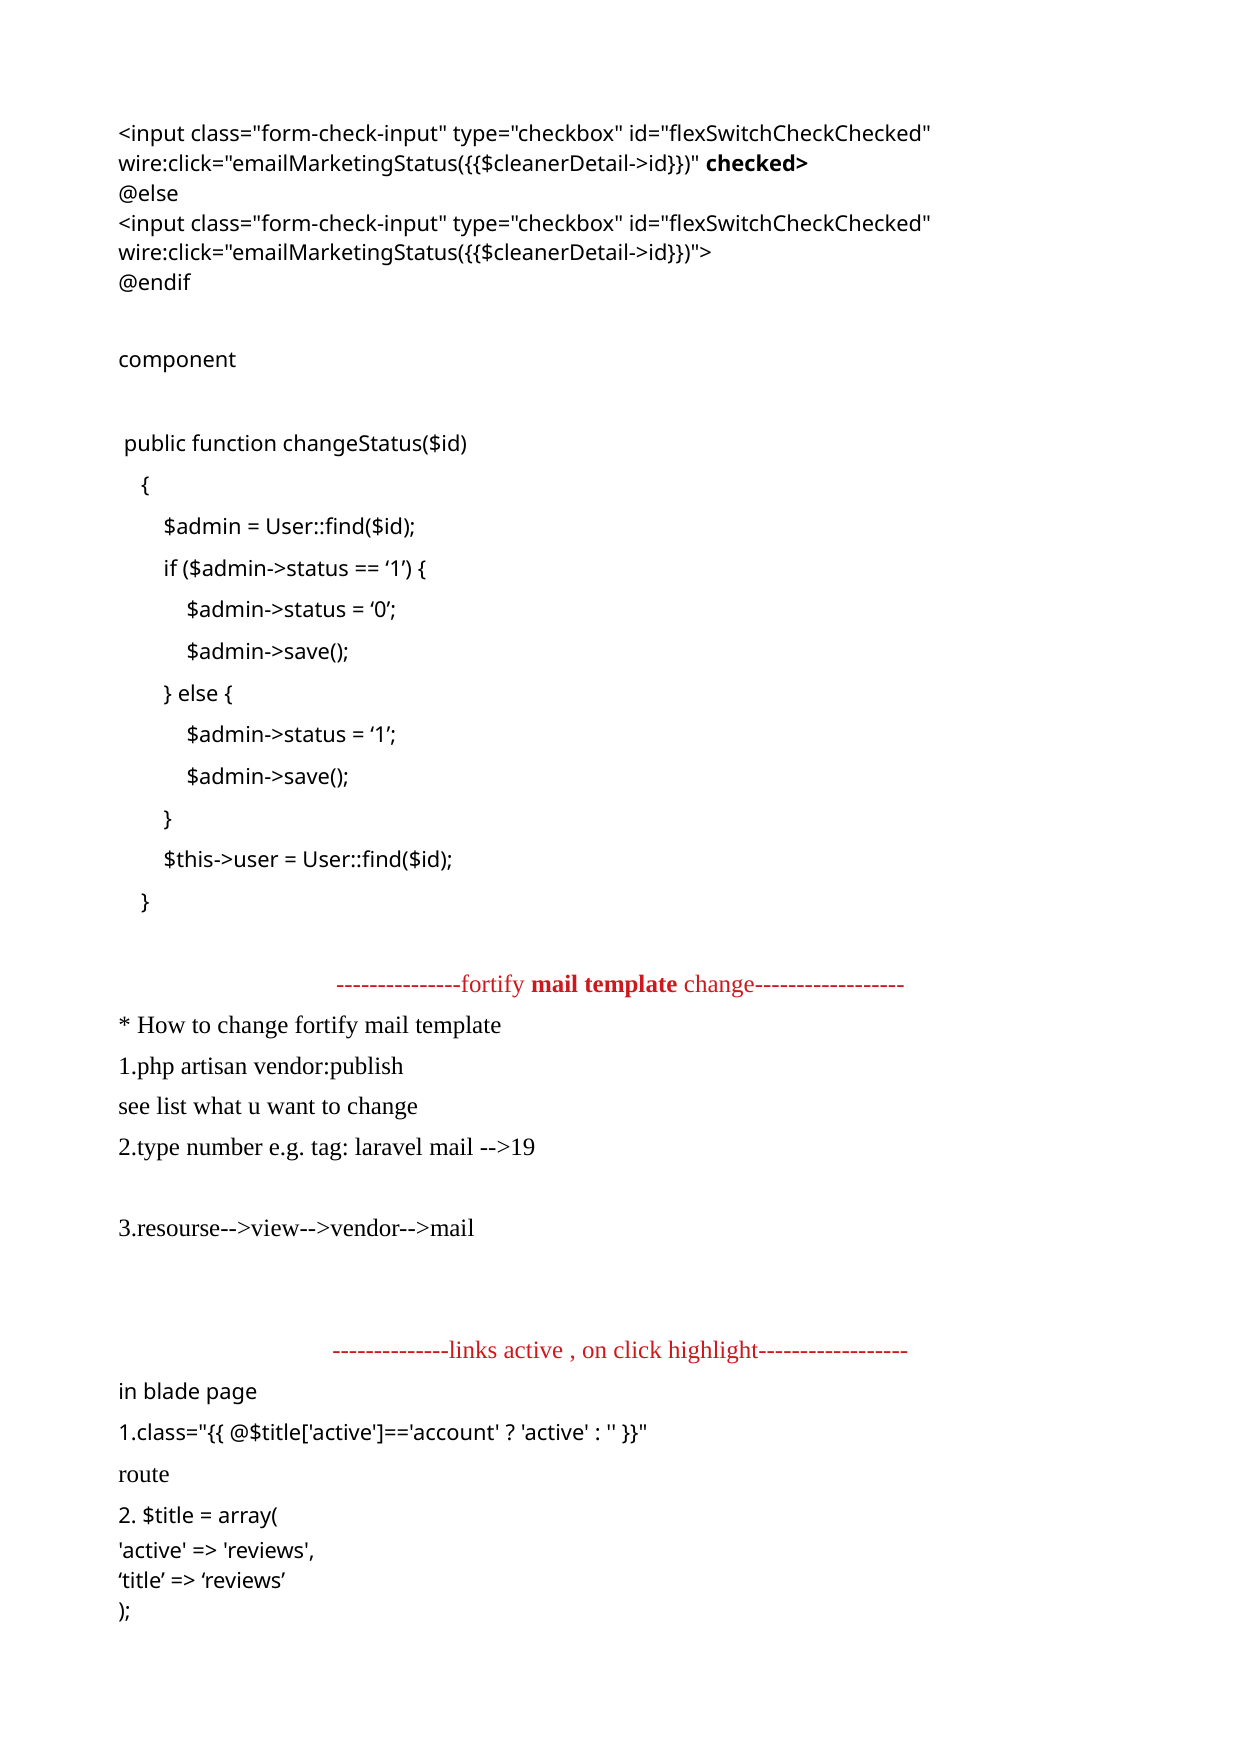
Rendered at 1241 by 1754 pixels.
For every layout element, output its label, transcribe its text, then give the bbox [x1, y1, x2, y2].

text 1.class="{{ @$title['active']=='account' ? 'active' : '' }}" [118, 1417, 1122, 1447]
text $admin->status = ‘0’; [118, 594, 1122, 624]
text <input class="form-check-input" type="checkbox" id="flexSwitchCheckChecked" wire:click="emailMarketingStatus({{$cleanerDetail->id}})" checked> [118, 118, 1122, 178]
text 1.php artisan vendor:publish [118, 1051, 1122, 1079]
text ---------------fortify mail template change------------------ [118, 969, 1122, 998]
text { [118, 469, 1122, 499]
text 2.type number e.g. tag: laravel mail -->19 [118, 1132, 1122, 1161]
text ); [118, 1595, 1122, 1625]
text * How to change fortify mail template [118, 1010, 1122, 1039]
text } else { [118, 678, 1122, 708]
text if ($admin->status == ‘1’) { [118, 553, 1122, 583]
text route [118, 1459, 1122, 1488]
text @else [118, 178, 1122, 207]
text public function changeStatus($id) [118, 428, 1122, 458]
text $this->user = User::find($id); [118, 844, 1122, 874]
text @endif [118, 267, 1122, 297]
text $admin->save(); [118, 761, 1122, 791]
text } [118, 886, 1122, 916]
text } [118, 803, 1122, 833]
text see list what u want to change [118, 1091, 1122, 1120]
text <input class="form-check-input" type="checkbox" id="flexSwitchCheckChecked" wire:click="emailMarketingStatus({{$cleanerDetail->id}})"> [118, 207, 1122, 267]
text ‘title’ => ‘reviews’ [118, 1565, 1122, 1595]
text $admin->save(); [118, 636, 1122, 666]
text $admin = User::find($id); [118, 511, 1122, 541]
text $admin->status = ‘1’; [118, 719, 1122, 749]
text 'active' => 'reviews', [118, 1535, 1122, 1565]
text --------------links active , on click highlight------------------ [118, 1335, 1122, 1364]
text 2. $title = array( [118, 1500, 1122, 1529]
text 3.resourse-->view-->vendor-->mail [118, 1213, 1122, 1242]
text component [118, 344, 1122, 374]
text in blade page [118, 1376, 1122, 1406]
